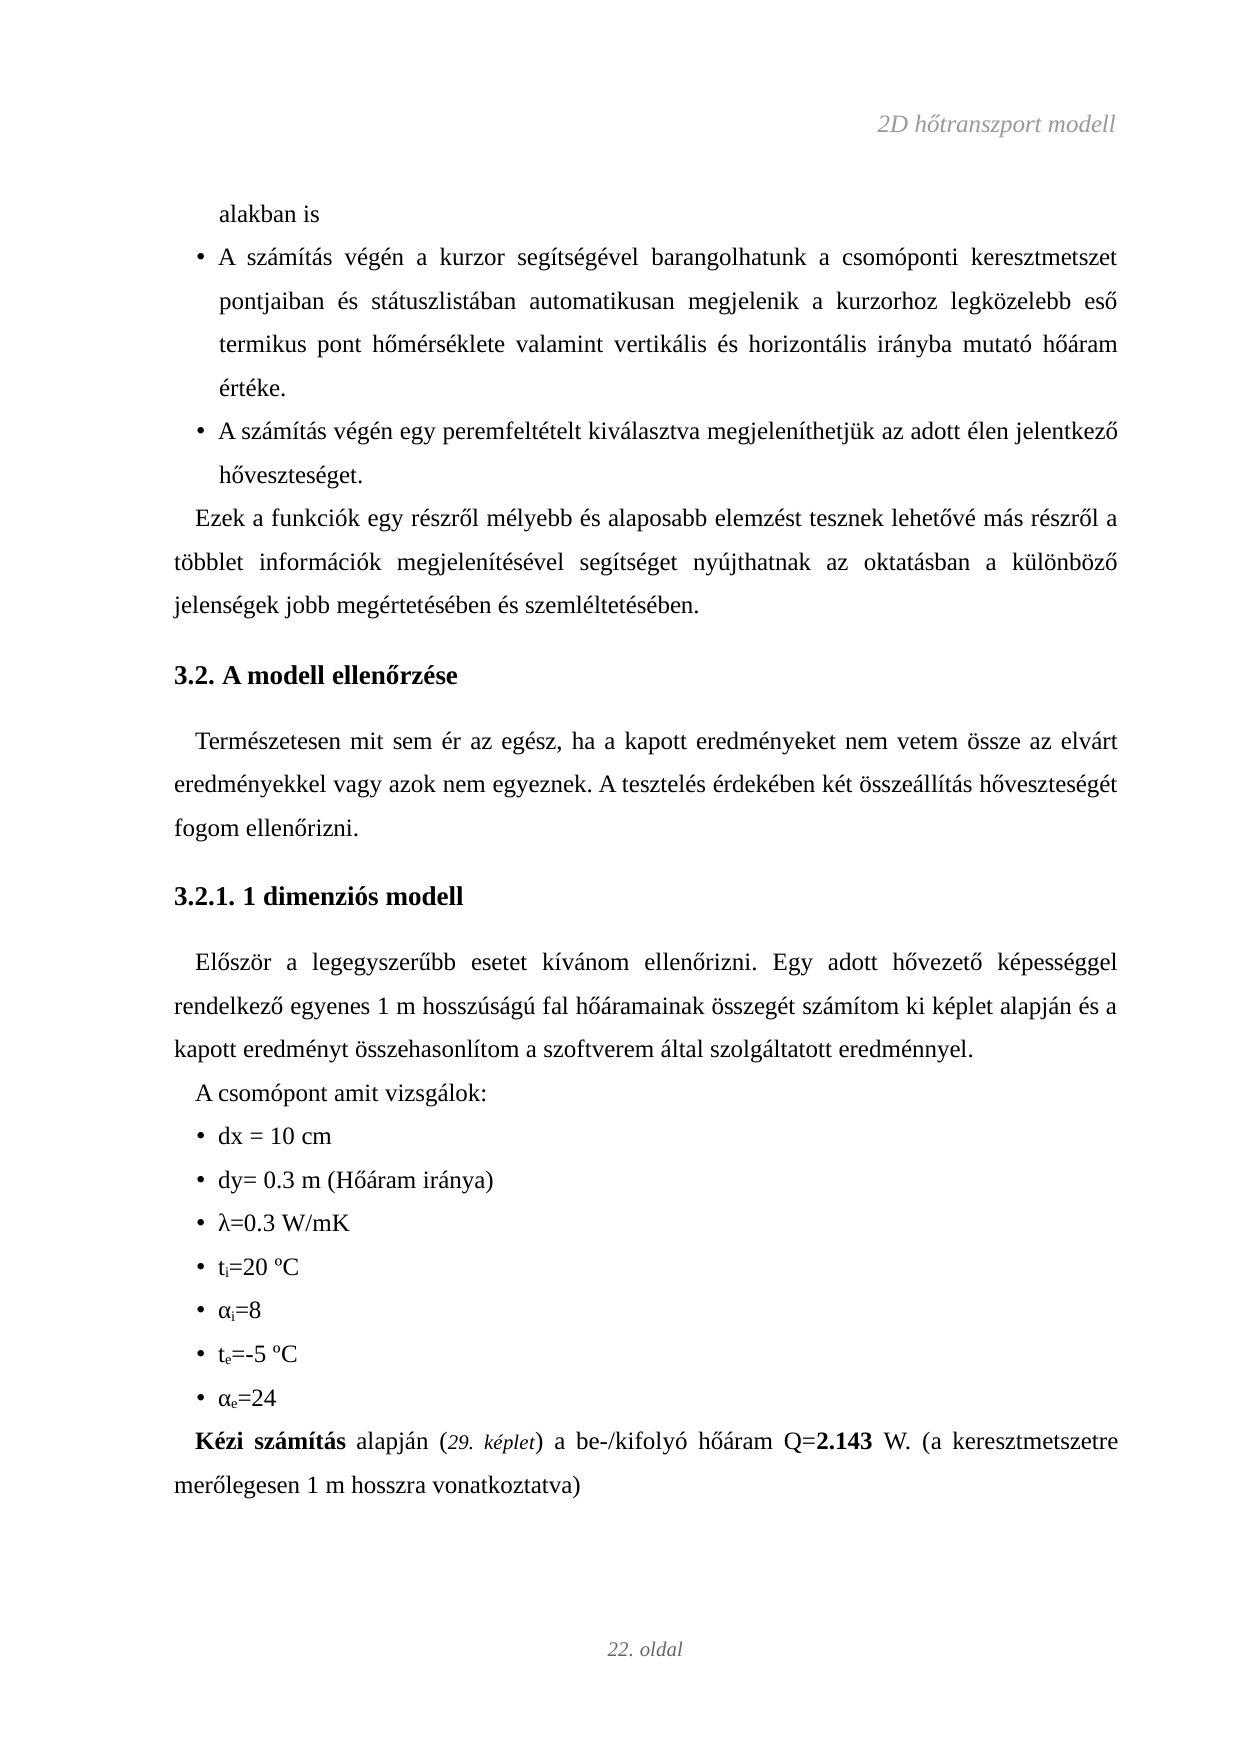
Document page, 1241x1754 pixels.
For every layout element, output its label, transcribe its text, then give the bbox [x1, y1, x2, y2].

text Először a legegyszerűbb esetet kívánom ellenőrizni. Egy adott hővezető képességgel rendelkező egyenes 1 m hosszúságú fal hőáramainak összegét számítom ki képlet alapján és a kapott eredményt összehasonlítom a szoftverem által szolgáltatott eredménnyel. [174, 947, 1118, 1063]
text A csomópont amit vizsgálok: [174, 1078, 1118, 1107]
list alakban is [196, 198, 1118, 227]
list αi=8 [196, 1295, 1118, 1324]
list dx = 10 cm [196, 1121, 1118, 1150]
list A számítás végén egy peremfeltételt kiválasztva megjeleníthetjük az adott élen jelentkező hőveszteséget. [196, 416, 1118, 489]
list dy= 0.3 m (Hőáram iránya) [196, 1165, 1118, 1194]
text Kézi számítás alapján (29. képlet) a be-/kifolyó hőáram Q=2.143 W. (a keresztmetszetre merőlegesen 1 m hosszra vonatkoztatva) [174, 1426, 1118, 1498]
list αe=24 [196, 1382, 1118, 1411]
subtitle 1 dimenziós modell [174, 881, 1118, 912]
subtitle A modell ellenőrzése [174, 659, 1118, 690]
text Ezek a funkciók egy részről mélyebb és alaposabb elemzést tesznek lehetővé más részről a többlet információk megjelenítésével segítséget nyújthatnak az oktatásban a különböző jelenségek jobb megértetésében és szemléltetésében. [174, 503, 1118, 619]
list A számítás végén a kurzor segítségével barangolhatunk a csomóponti keresztmetszet pontjaiban és státuszlistában automatikusan megjelenik a kurzorhoz legközelebb eső termikus pont hőmérséklete valamint vertikális és horizontális irányba mutató hőáram értéke. [196, 242, 1118, 402]
text Természetesen mit sem ér az egész, ha a kapott eredményeket nem vetem össze az elvárt eredményekkel vagy azok nem egyeznek. A tesztelés érdekében két összeállítás hőveszteségét fogom ellenőrizni. [174, 726, 1118, 842]
list ti=20 ºC [196, 1252, 1118, 1281]
list λ=0.3 W/mK [196, 1208, 1118, 1237]
list te=-5 ºC [196, 1339, 1118, 1368]
